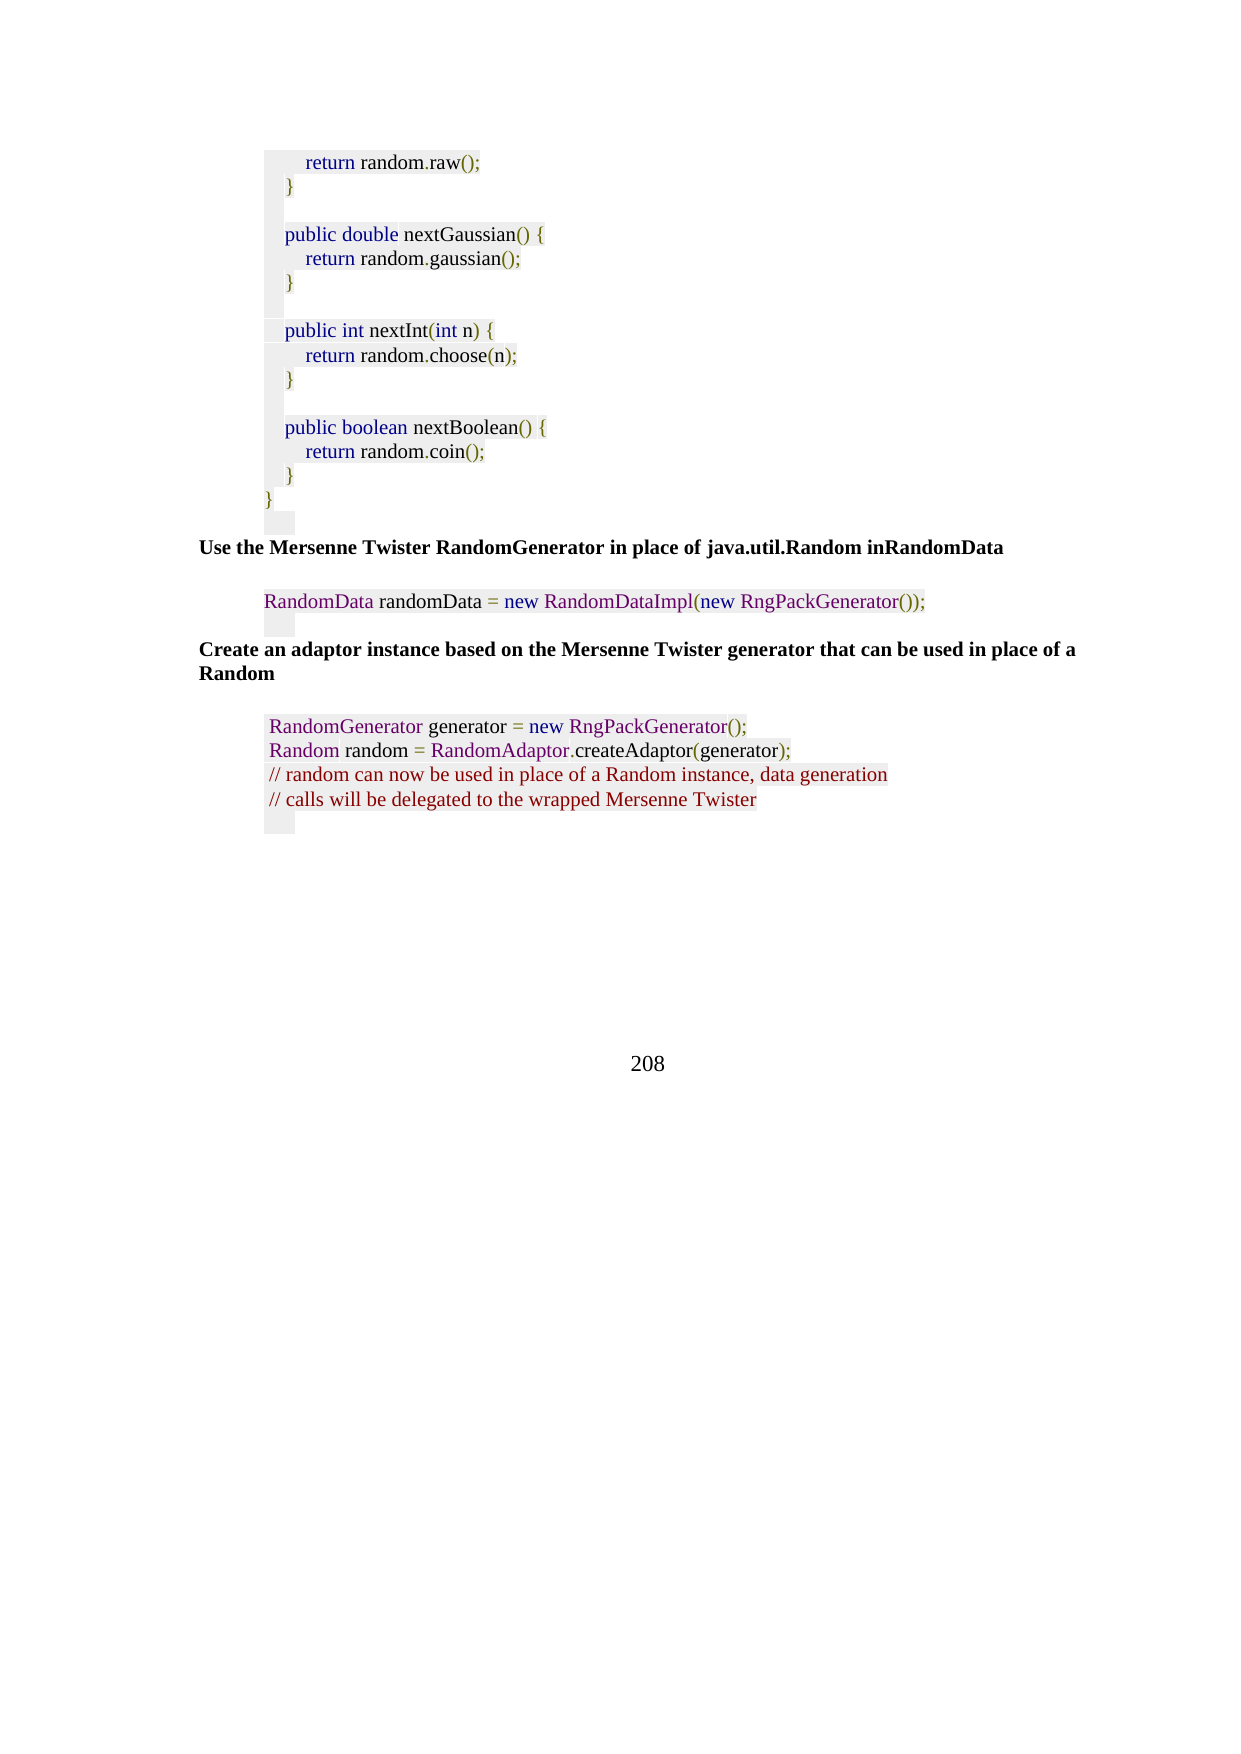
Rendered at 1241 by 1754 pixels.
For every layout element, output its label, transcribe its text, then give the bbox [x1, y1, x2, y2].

text return random.gaussian(); [264, 246, 1097, 270]
text } [264, 270, 1097, 294]
text public boolean nextBoolean() { [264, 415, 1097, 439]
text Random random = RandomAdaptor.createAdaptor(generator); [264, 738, 1097, 762]
subtitle Use the Mersenne Twister RandomGenerator in place of java.util.Random inRandomData [198, 535, 1097, 559]
text // random can now be used in place of a Random instance, data generation [264, 762, 1097, 786]
text } [264, 174, 1097, 198]
text RandomGenerator generator = new RngPackGenerator(); [264, 714, 1097, 738]
text } [264, 367, 1097, 391]
text RandomData randomData = new RandomDataImpl(new RngPackGenerator()); [264, 588, 1097, 613]
text } [264, 487, 1097, 511]
text public int nextInt(int n) { [264, 318, 1097, 342]
text return random.raw(); [264, 150, 1097, 174]
text return random.coin(); [264, 439, 1097, 463]
text return random.choose(n); [264, 342, 1097, 367]
text // calls will be delegated to the wrapped Mersenne Twister [264, 786, 1097, 811]
subtitle Create an adaptor instance based on the Mersenne Twister generator that can be used in place of a Random [198, 637, 1097, 685]
text public double nextGaussian() { [264, 222, 1097, 246]
text } [264, 463, 1097, 487]
